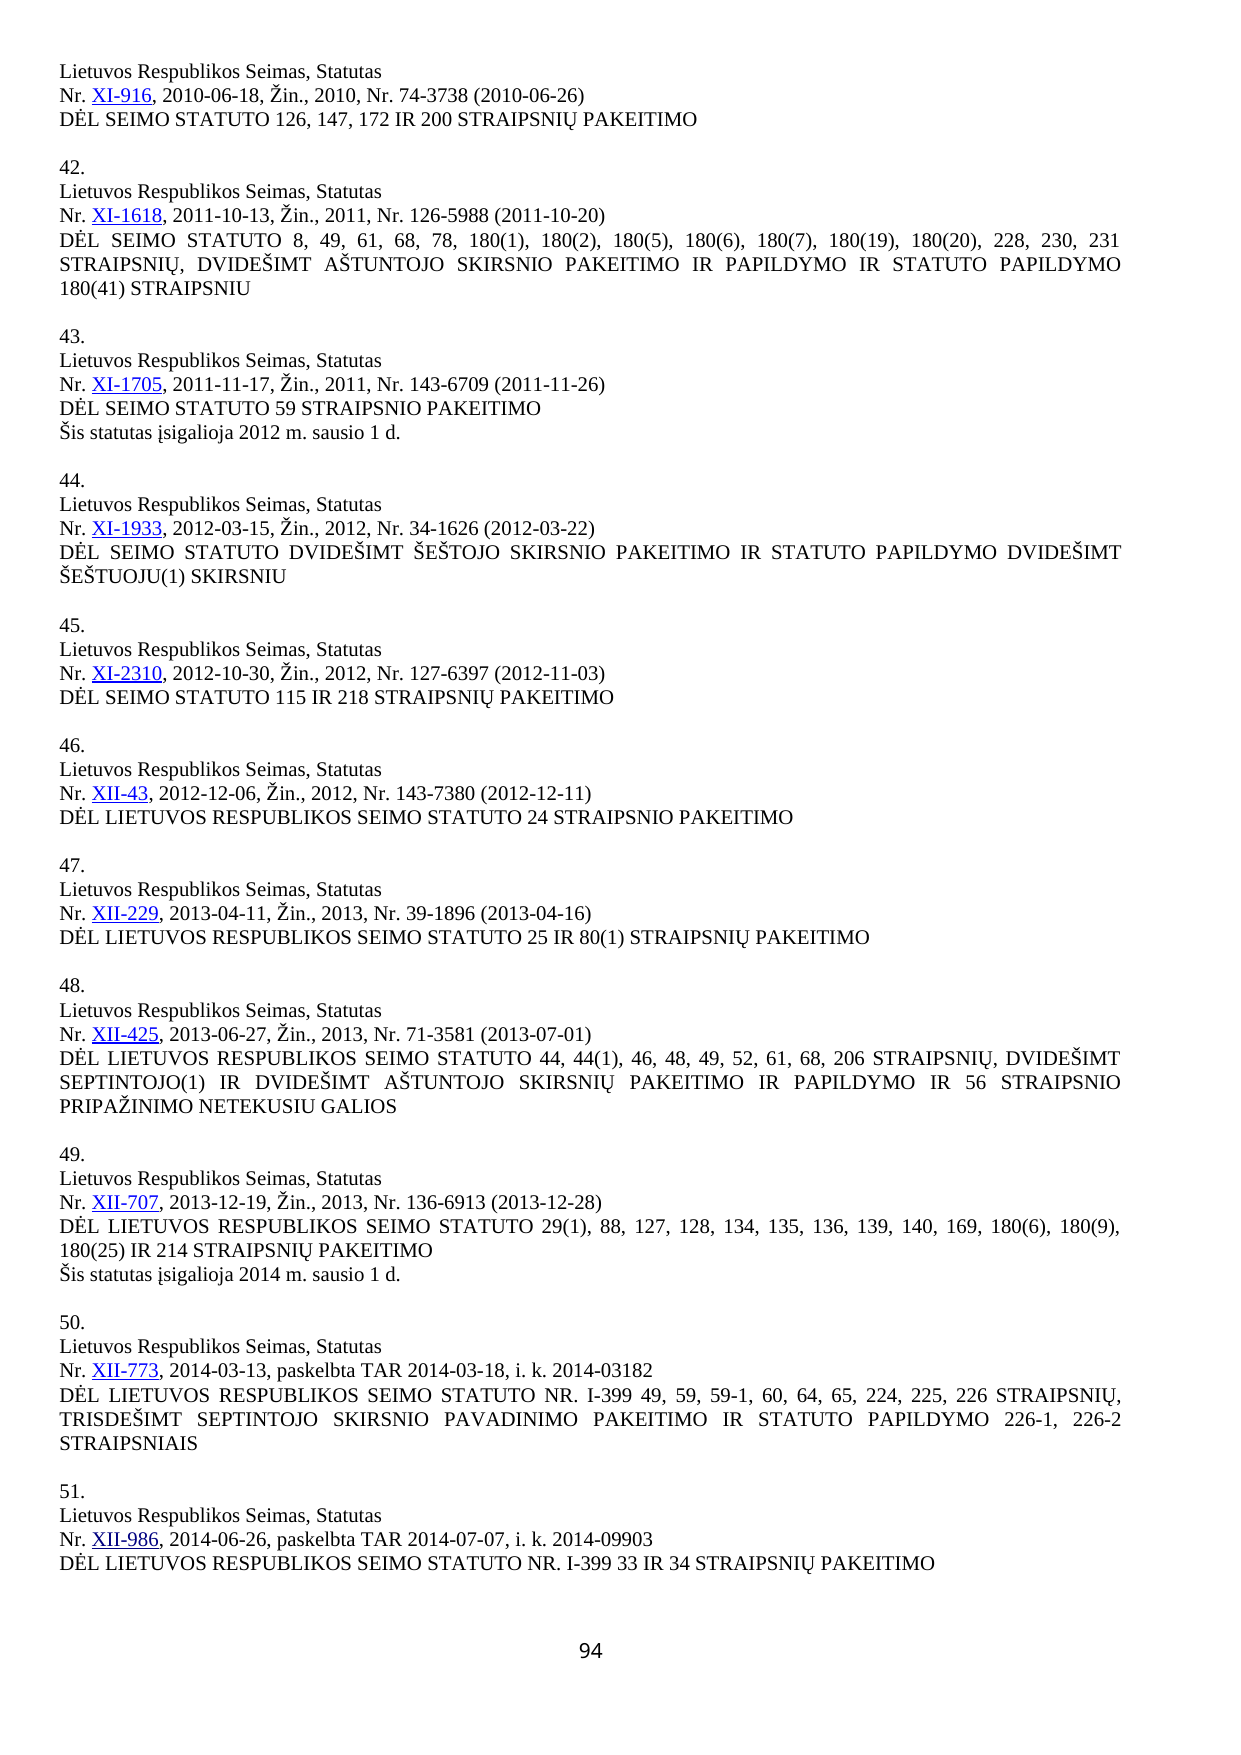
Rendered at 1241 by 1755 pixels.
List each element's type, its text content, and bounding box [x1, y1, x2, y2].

text Lietuvos Respublikos Seimas, Statutas [59, 637, 1122, 661]
text Šis statutas įsigalioja 2012 m. sausio 1 d. [59, 420, 1122, 444]
text Lietuvos Respublikos Seimas, Statutas [59, 997, 1122, 1022]
text DĖL LIETUVOS RESPUBLIKOS SEIMO STATUTO NR. I-399 49, 59, 59-1, 60, 64, 65, 224, 225, 226 STRAIPSNIŲ, TRISDEŠIMT SEPTINTOJO SKIRSNIO PAVADINIMO PAKEITIMO IR STATUTO PAPILDYMO 226-1, 226-2 STRAIPSNIAIS [59, 1382, 1122, 1455]
text 46. [59, 733, 1122, 757]
text Nr. XII-707, 2013-12-19, Žin., 2013, Nr. 136-6913 (2013-12-28) [59, 1190, 1122, 1214]
text 48. [59, 973, 1122, 997]
text Nr. XII-425, 2013-06-27, Žin., 2013, Nr. 71-3581 (2013-07-01) [59, 1022, 1122, 1046]
text DĖL LIETUVOS RESPUBLIKOS SEIMO STATUTO 29(1), 88, 127, 128, 134, 135, 136, 139, 140, 169, 180(6), 180(9), 180(25) IR 214 STRAIPSNIŲ PAKEITIMO [59, 1214, 1122, 1262]
text DĖL SEIMO STATUTO 115 IR 218 STRAIPSNIŲ PAKEITIMO [59, 685, 1122, 709]
text DĖL SEIMO STATUTO DVIDEŠIMT ŠEŠTOJO SKIRSNIO PAKEITIMO IR STATUTO PAPILDYMO DVIDEŠIMT ŠEŠTUOJU(1) SKIRSNIU [59, 540, 1122, 588]
text Lietuvos Respublikos Seimas, Statutas [59, 1166, 1122, 1190]
text Nr. XI-1705, 2011-11-17, Žin., 2011, Nr. 143-6709 (2011-11-26) [59, 372, 1122, 396]
text Šis statutas įsigalioja 2014 m. sausio 1 d. [59, 1262, 1122, 1286]
text Lietuvos Respublikos Seimas, Statutas [59, 492, 1122, 516]
text Lietuvos Respublikos Seimas, Statutas [59, 179, 1122, 203]
text DĖL SEIMO STATUTO 126, 147, 172 IR 200 STRAIPSNIŲ PAKEITIMO [59, 107, 1122, 131]
text 50. [59, 1310, 1122, 1334]
text Nr. XI-916, 2010-06-18, Žin., 2010, Nr. 74-3738 (2010-06-26) [59, 83, 1122, 107]
text DĖL SEIMO STATUTO 59 STRAIPSNIO PAKEITIMO [59, 396, 1122, 420]
text Lietuvos Respublikos Seimas, Statutas [59, 1334, 1122, 1358]
text Nr. XI-1933, 2012-03-15, Žin., 2012, Nr. 34-1626 (2012-03-22) [59, 516, 1122, 540]
text DĖL SEIMO STATUTO 8, 49, 61, 68, 78, 180(1), 180(2), 180(5), 180(6), 180(7), 180(19), 180(20), 228, 230, 231 STRAIPSNIŲ, DVIDEŠIMT AŠTUNTOJO SKIRSNIO PAKEITIMO IR PAPILDYMO IR STATUTO PAPILDYMO 180(41) STRAIPSNIU [59, 227, 1122, 300]
text DĖL LIETUVOS RESPUBLIKOS SEIMO STATUTO 25 IR 80(1) STRAIPSNIŲ PAKEITIMO [59, 925, 1122, 949]
text 44. [59, 468, 1122, 492]
text DĖL LIETUVOS RESPUBLIKOS SEIMO STATUTO 44, 44(1), 46, 48, 49, 52, 61, 68, 206 STRAIPSNIŲ, DVIDEŠIMT SEPTINTOJO(1) IR DVIDEŠIMT AŠTUNTOJO SKIRSNIŲ PAKEITIMO IR PAPILDYMO IR 56 STRAIPSNIO PRIPAŽINIMO NETEKUSIU GALIOS [59, 1046, 1122, 1118]
text Nr. XI-2310, 2012-10-30, Žin., 2012, Nr. 127-6397 (2012-11-03) [59, 661, 1122, 685]
text Nr. XII-773, 2014-03-13, paskelbta TAR 2014-03-18, i. k. 2014-03182 [59, 1358, 1122, 1382]
text 45. [59, 612, 1122, 637]
text Lietuvos Respublikos Seimas, Statutas [59, 59, 1122, 83]
text Nr. XII-986, 2014-06-26, paskelbta TAR 2014-07-07, i. k. 2014-09903 [59, 1527, 1122, 1551]
text 42. [59, 155, 1122, 179]
text Lietuvos Respublikos Seimas, Statutas [59, 877, 1122, 901]
text DĖL LIETUVOS RESPUBLIKOS SEIMO STATUTO NR. I-399 33 IR 34 STRAIPSNIŲ PAKEITIMO [59, 1551, 1122, 1575]
text 51. [59, 1479, 1122, 1503]
text 43. [59, 324, 1122, 348]
text Nr. XII-229, 2013-04-11, Žin., 2013, Nr. 39-1896 (2013-04-16) [59, 901, 1122, 925]
text Lietuvos Respublikos Seimas, Statutas [59, 757, 1122, 781]
text Lietuvos Respublikos Seimas, Statutas [59, 1503, 1122, 1527]
text 47. [59, 853, 1122, 877]
text Nr. XI-1618, 2011-10-13, Žin., 2011, Nr. 126-5988 (2011-10-20) [59, 203, 1122, 227]
text Nr. XII-43, 2012-12-06, Žin., 2012, Nr. 143-7380 (2012-12-11) [59, 781, 1122, 805]
text DĖL LIETUVOS RESPUBLIKOS SEIMO STATUTO 24 STRAIPSNIO PAKEITIMO [59, 805, 1122, 829]
text 49. [59, 1142, 1122, 1166]
text Lietuvos Respublikos Seimas, Statutas [59, 348, 1122, 372]
